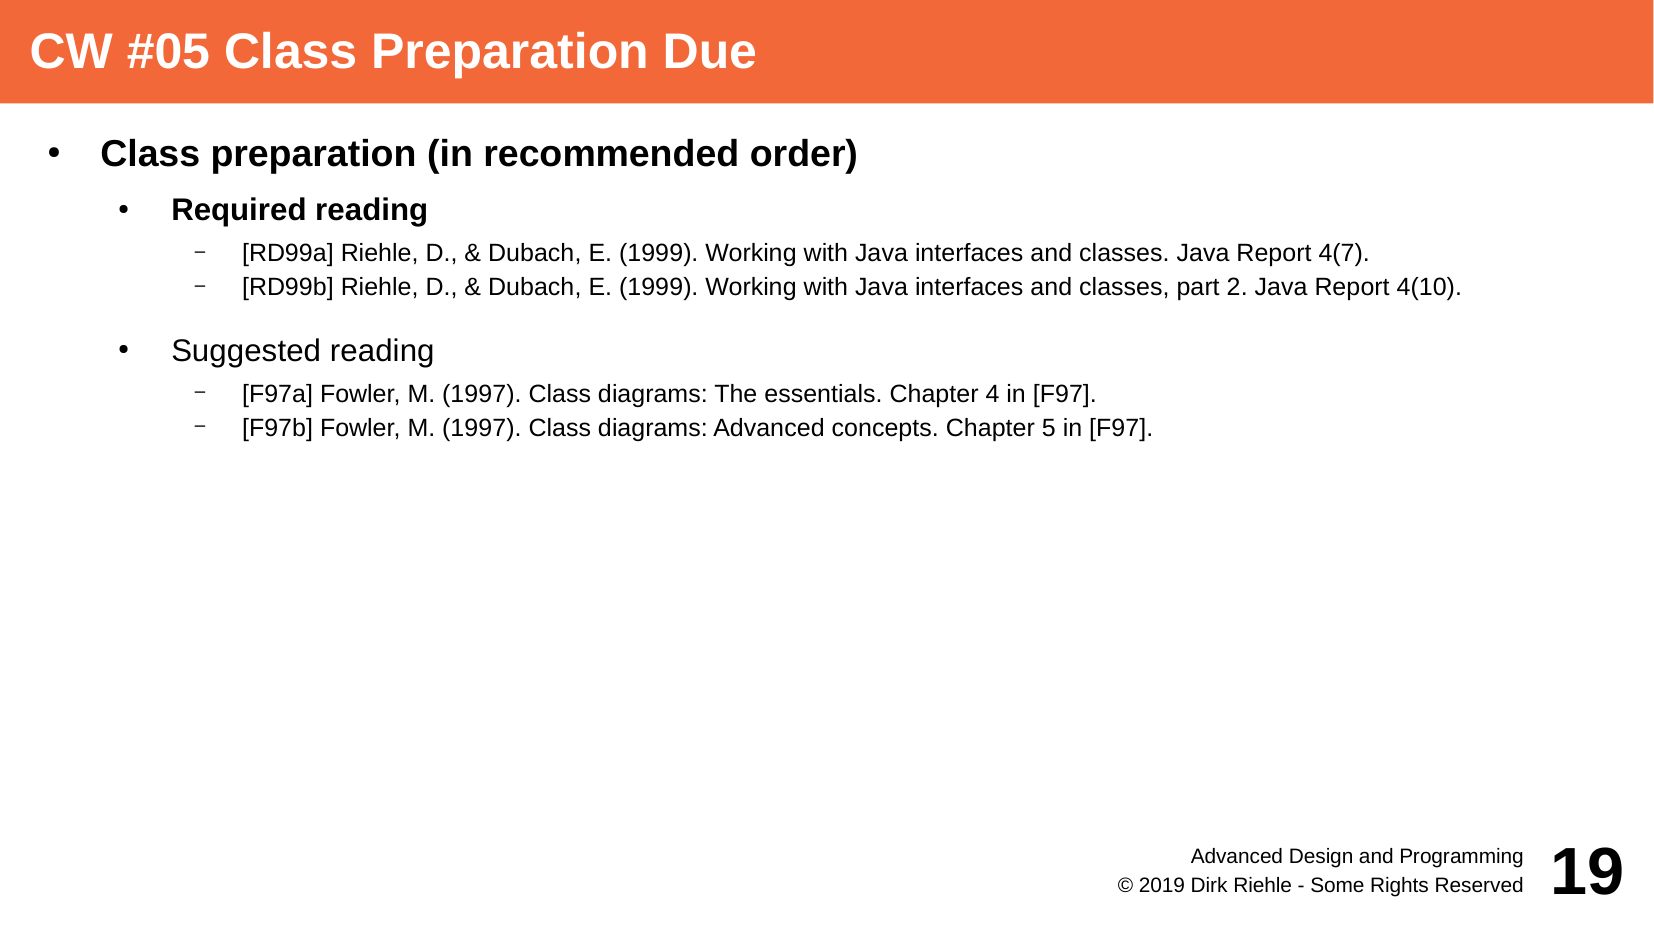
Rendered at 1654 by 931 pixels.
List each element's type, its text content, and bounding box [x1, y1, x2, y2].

list Class preparation (in recommended order) Required reading [RD99a] Riehle, D., & Dubach, E. (1999). Working with Java interfaces and classes. Java Report 4(7). [RD99b] Riehle, D., & Dubach, E. (1999). Working with Java interfaces and classes, part 2. Java Report 4(10). Suggested reading [F97a] Fowler, M. (1997). Class diagrams: The essentials. Chapter 4 in [F97]. [F97b] Fowler, M. (1997). Class diagrams: Advanced concepts. Chapter 5 in [F97]. [29, 132, 1625, 813]
title CW #05 Class Preparation Due [0, 0, 1654, 104]
